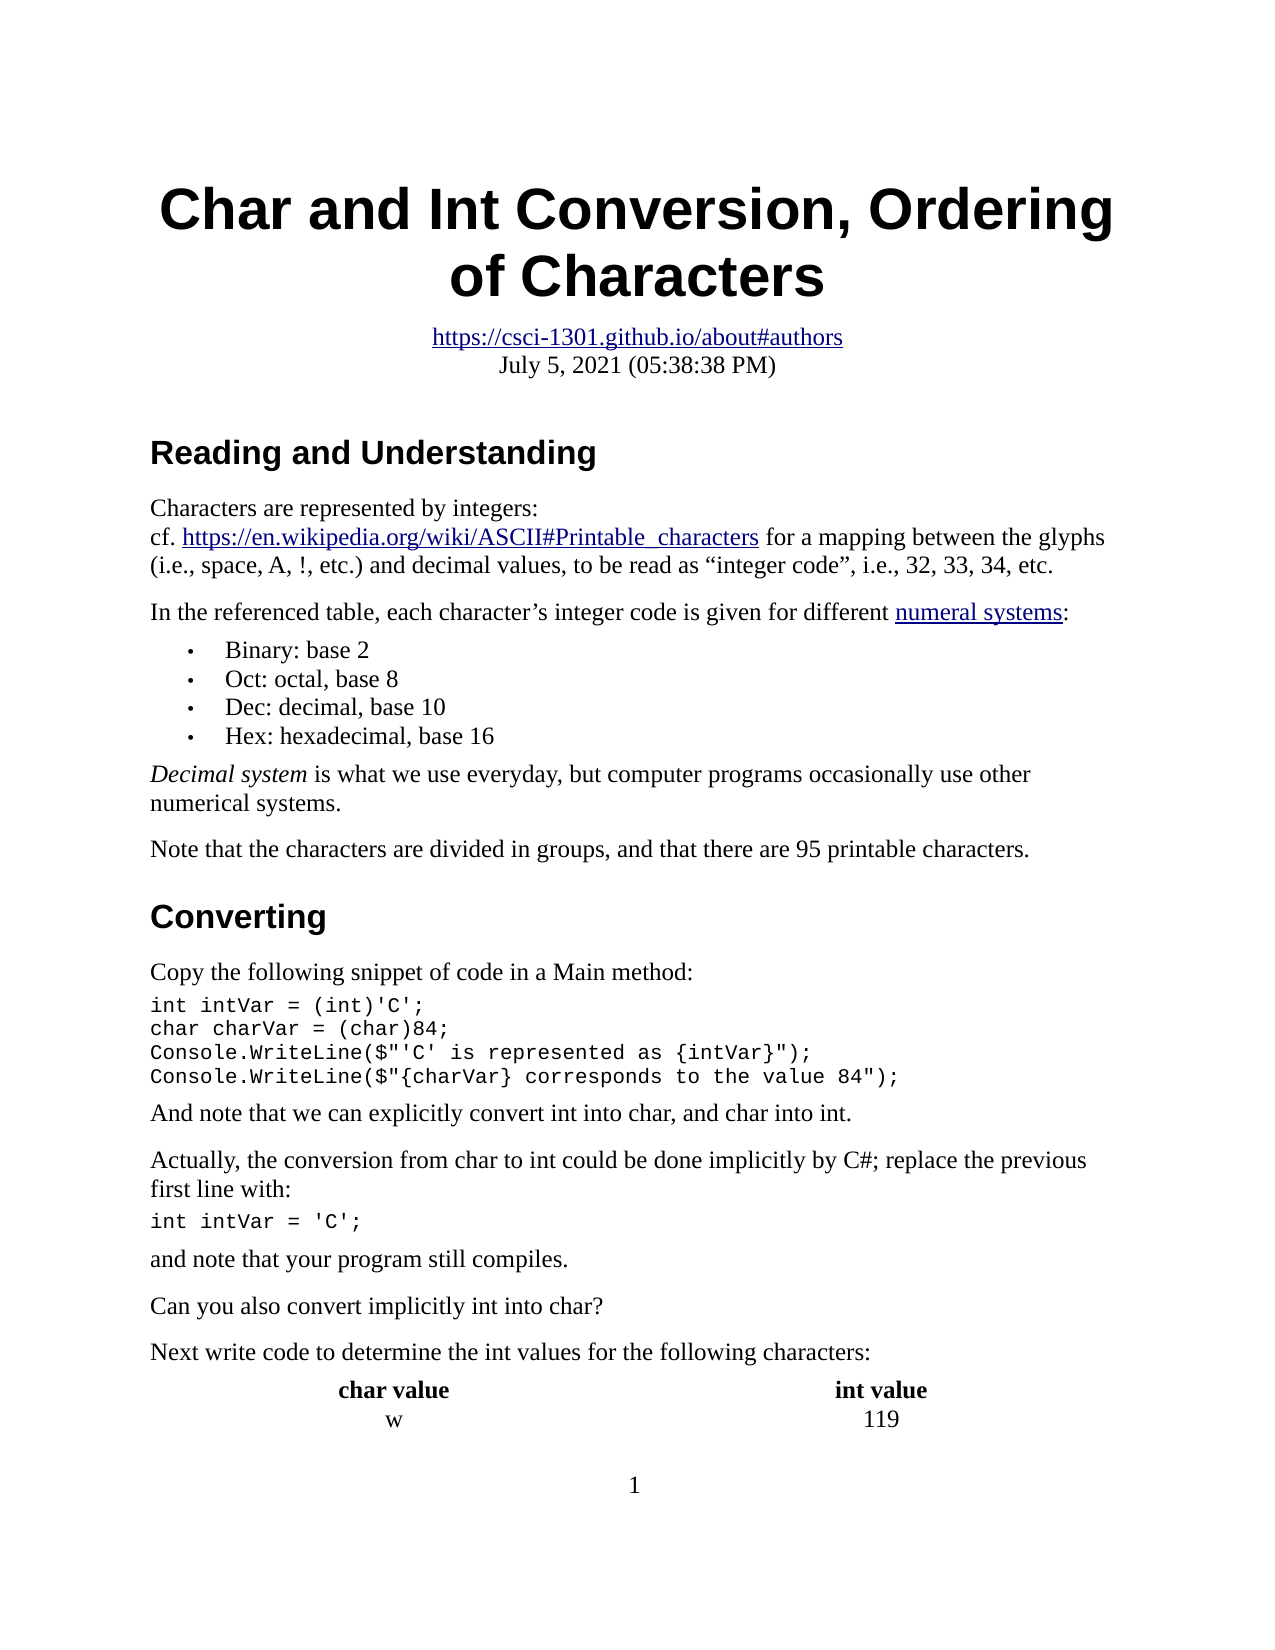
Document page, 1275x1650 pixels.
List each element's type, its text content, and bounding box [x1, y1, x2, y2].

text Next write code to determine the int values for the following characters: [150, 1337, 1125, 1366]
table_header char value [150, 1375, 637, 1404]
table_header int value [638, 1375, 1125, 1404]
table_cell w [150, 1404, 637, 1433]
text Characters are represented by integers: cf. https://en.wikipedia.org/wiki/ASCII#Printable_characters for a mapping between the glyphs (i.e., space, A, !, etc.) and decimal values, to be read as “integer code”, i.e., 32, 33, 34, etc. [150, 493, 1125, 579]
subtitle Converting [150, 897, 1125, 936]
text char charVar = (char)84; [150, 1018, 1125, 1042]
list Binary: base 2 [187, 635, 1125, 664]
text Note that the characters are divided in groups, and that there are 95 printable characters. [150, 834, 1125, 863]
text And note that we can explicitly convert int into char, and char into int. [150, 1098, 1125, 1127]
text Actually, the conversion from char to int could be done implicitly by C#; replace the previous first line with: [150, 1145, 1125, 1202]
text July 5, 2021 (05:38:38 PM) [150, 350, 1125, 379]
table_cell 119 [638, 1404, 1125, 1433]
list Oct: octal, base 8 [187, 664, 1125, 692]
text https://csci-1301.github.io/about#authors [150, 322, 1125, 350]
list Dec: decimal, base 10 [187, 692, 1125, 721]
list Hex: hexadecimal, base 16 [187, 721, 1125, 750]
text int intVar = (int)'C'; [150, 995, 1125, 1018]
subtitle Reading and Understanding [150, 433, 1125, 472]
text In the referenced table, each character’s integer code is given for different numeral systems: [150, 597, 1125, 626]
title Char and Int Conversion, Ordering of Characters [150, 175, 1125, 309]
text Console.WriteLine($"{charVar} corresponds to the value 84"); [150, 1066, 1125, 1089]
text Copy the following snippet of code in a Main method: [150, 957, 1125, 986]
text and note that your program still compiles. [150, 1244, 1125, 1273]
text Decimal system is what we use everyday, but computer programs occasionally use other numerical systems. [150, 759, 1125, 816]
text Console.WriteLine($"'C' is represented as {intVar}"); [150, 1042, 1125, 1066]
text Can you also convert implicitly int into char? [150, 1291, 1125, 1319]
text int intVar = 'C'; [150, 1211, 1125, 1235]
